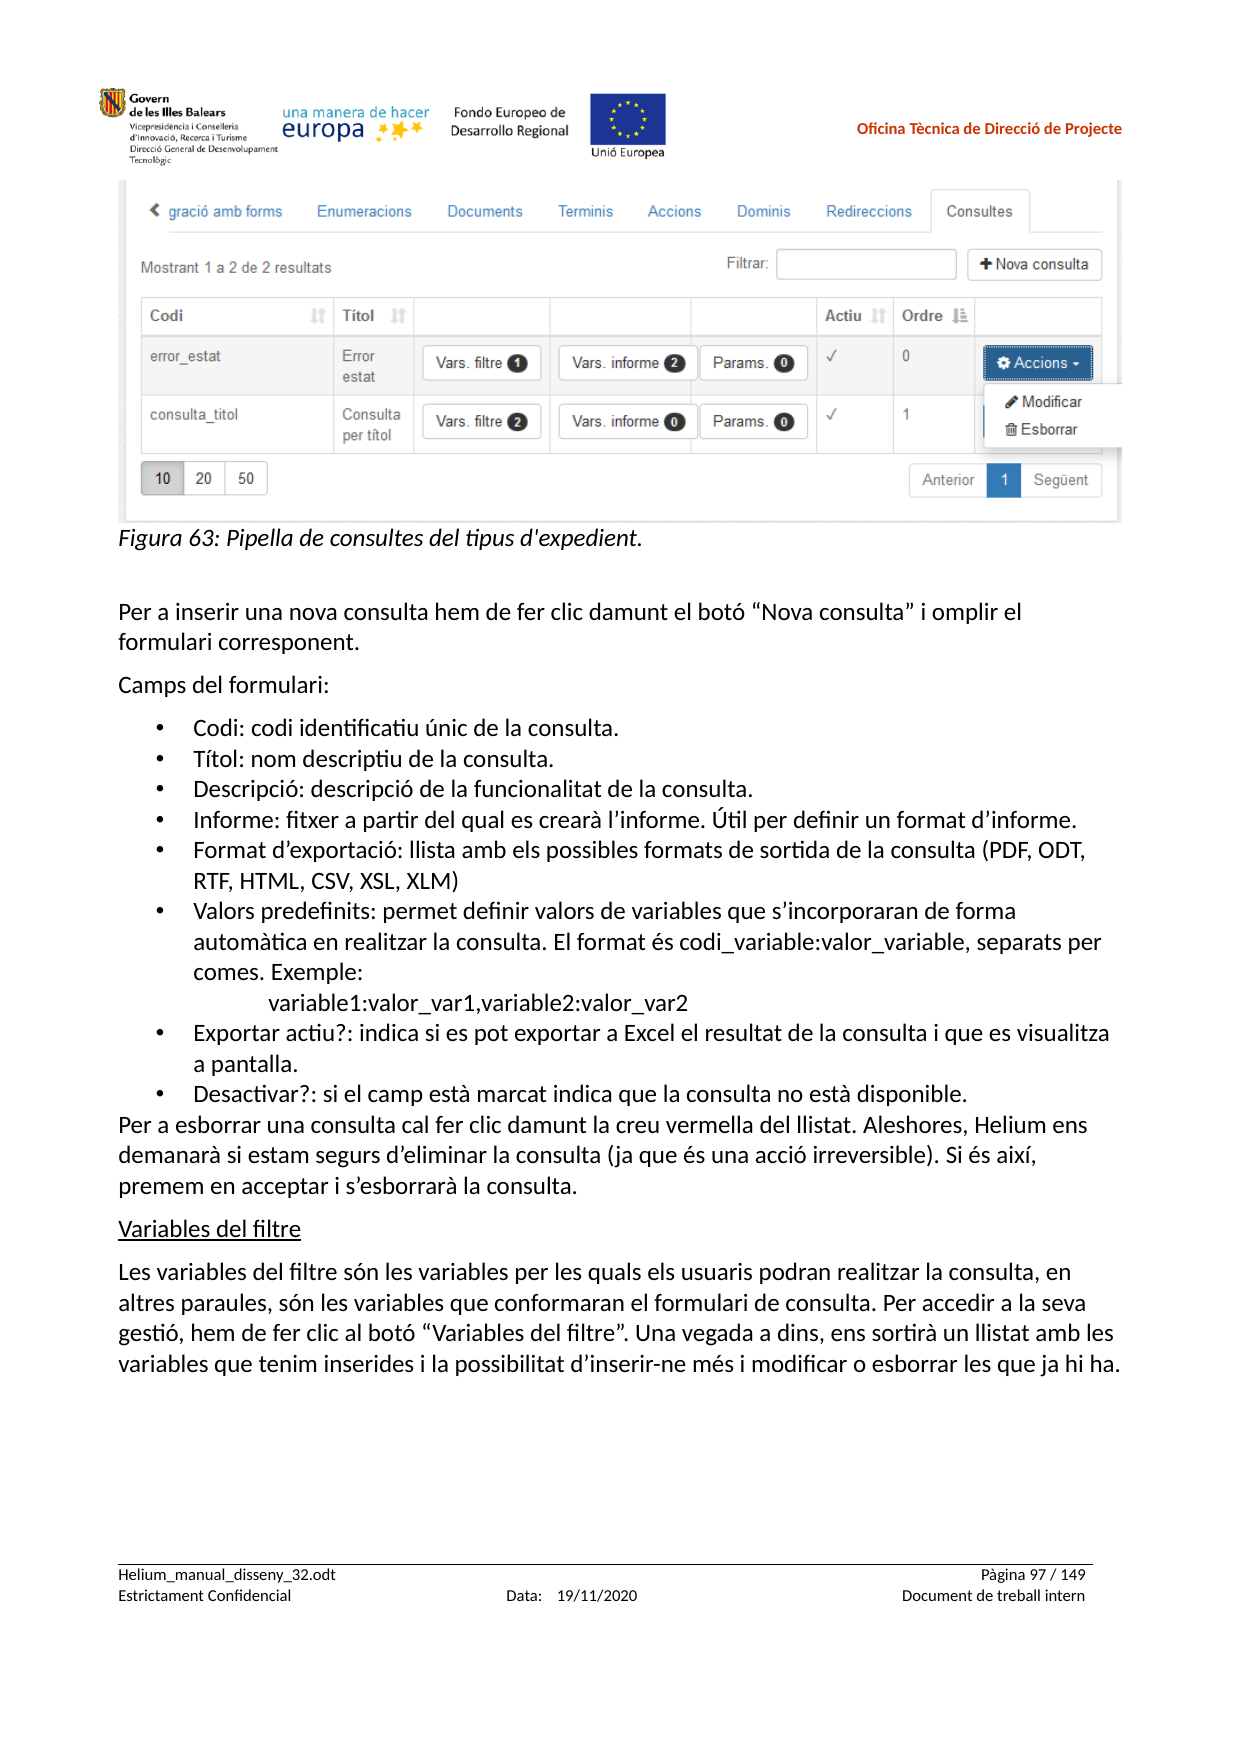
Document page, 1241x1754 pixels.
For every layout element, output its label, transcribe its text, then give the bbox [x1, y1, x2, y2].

list Informe: fitxer a partir del qual es crearà l’informe. Útil per definir un format d’informe. [156, 804, 1122, 834]
list Format d’exportació: llista amb els possibles formats de sortida de la consulta (PDF, ODT, RTF, HTML, CSV, XSL, XLM) [156, 834, 1122, 896]
text Per a inserir una nova consulta hem de fer clic damunt el botó “Nova consulta” i omplir el formulari corresponent. [118, 596, 1122, 657]
list Valors predefinits: permet definir valors de variables que s’incorporaran de forma automàtica en realitzar la consulta. El format és codi_variable:valor_variable, separats per comes. Exemple: variable1:valor_var1,variable2:valor_var2 [156, 896, 1122, 1018]
picture [99, 87, 668, 166]
text Per a esborrar una consulta cal fer clic damunt la creu vermella del llistat. Aleshores, Helium ens demanarà si estam segurs d’eliminar la consulta (ja que és una acció irreversible). Si és així, premem en acceptar i s’esborrarà la consulta. [118, 1109, 1122, 1201]
text Camps del formulari: [118, 669, 1122, 700]
list Codi: codi identificatiu únic de la consulta. [156, 712, 1122, 743]
list Desactivar?: si el camp està marcat indica que la consulta no està disponible. [156, 1079, 1122, 1109]
picture [118, 180, 1123, 523]
list Descripció: descripció de la funcionalitat de la consulta. [156, 773, 1122, 804]
text Les variables del filtre són les variables per les quals els usuaris podran realitzar la consulta, en altres paraules, són les variables que conformaran el formulari de consulta. Per accedir a la seva gestió, hem de fer clic al botó “Variables del filtre”. Una vegada a dins, ens sortirà un llistat amb les variables que tenim inserides i la possibilitat d’inserir-ne més i modificar o esborrar les que ja hi ha. [118, 1256, 1122, 1378]
list Exportar actiu?: indica si es pot exportar a Excel el resultat de la consulta i que es visualitza a pantalla. [156, 1018, 1122, 1079]
text Figura 63: Pipella de consultes del tipus d'expedient. [118, 523, 1122, 553]
list Títol: nom descriptiu de la consulta. [156, 743, 1122, 773]
text Variables del filtre [118, 1213, 1122, 1244]
